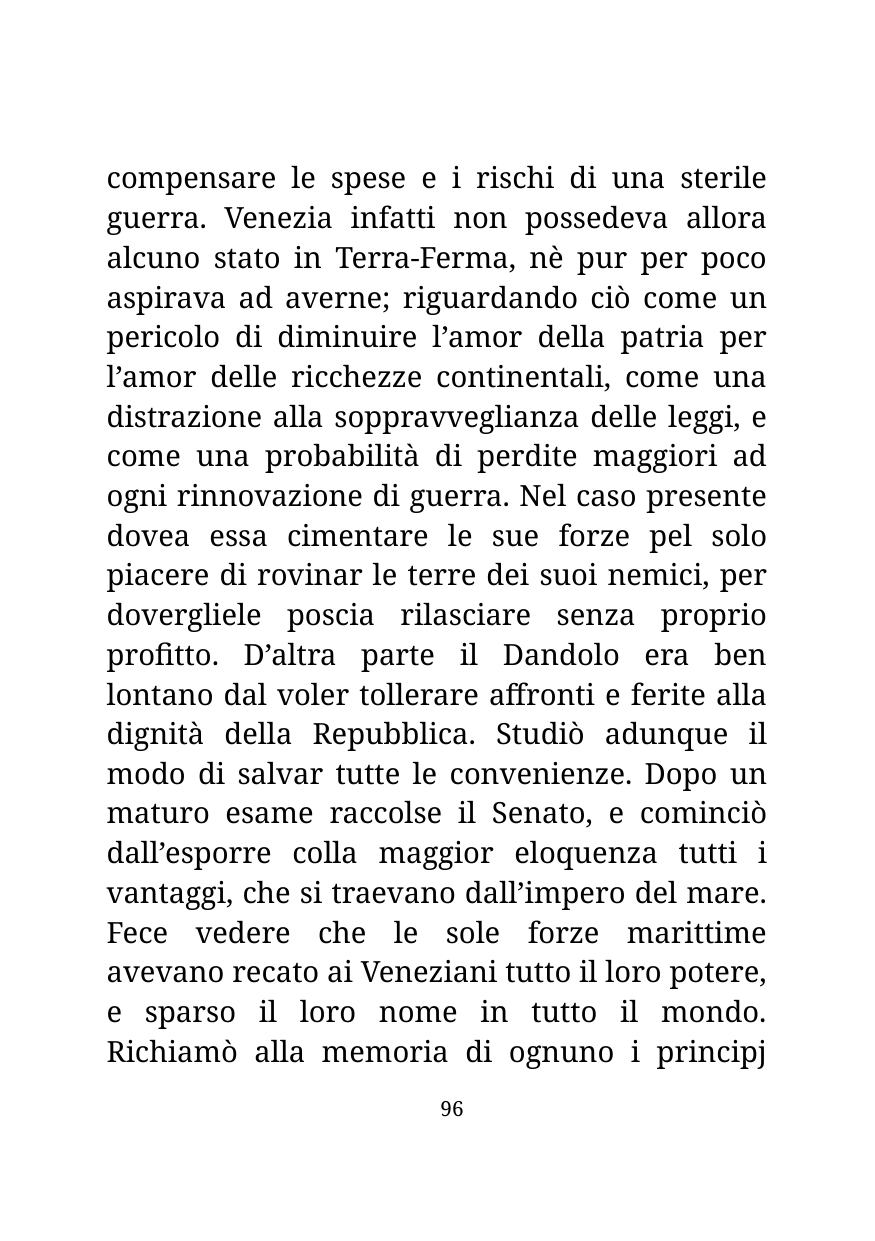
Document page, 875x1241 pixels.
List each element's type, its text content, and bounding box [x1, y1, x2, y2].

text compensare le spese e i rischi di una sterile guerra. Venezia infatti non possedeva allora alcuno stato in Terra-Ferma, nè pur per poco aspirava ad averne; riguardando ciò come un pericolo di diminuire l’amor della patria per l’amor delle ricchezze continentali, come una distrazione alla soppravveglianza delle leggi, e come una probabilità di perdite maggiori ad ogni rinnovazione di guerra. Nel caso presente dovea essa cimentare le sue forze pel solo piacere di rovinar le terre dei suoi nemici, per dovergliele poscia rilasciare senza proprio profitto. D’altra parte il Dandolo era ben lontano dal voler tollerare affronti e ferite alla dignità della Repubblica. Studiò adunque il modo di salvar tutte le convenienze. Dopo un maturo esame raccolse il Senato, e cominciò dall’esporre colla maggior eloquenza tutti i vantaggi, che si traevano dall’impero del mare. Fece vedere che le sole forze marittime avevano recato ai Veneziani tutto il loro potere, e sparso il loro nome in tutto il mondo. Richiamò alla memoria di ognuno i principj [106, 158, 768, 1071]
